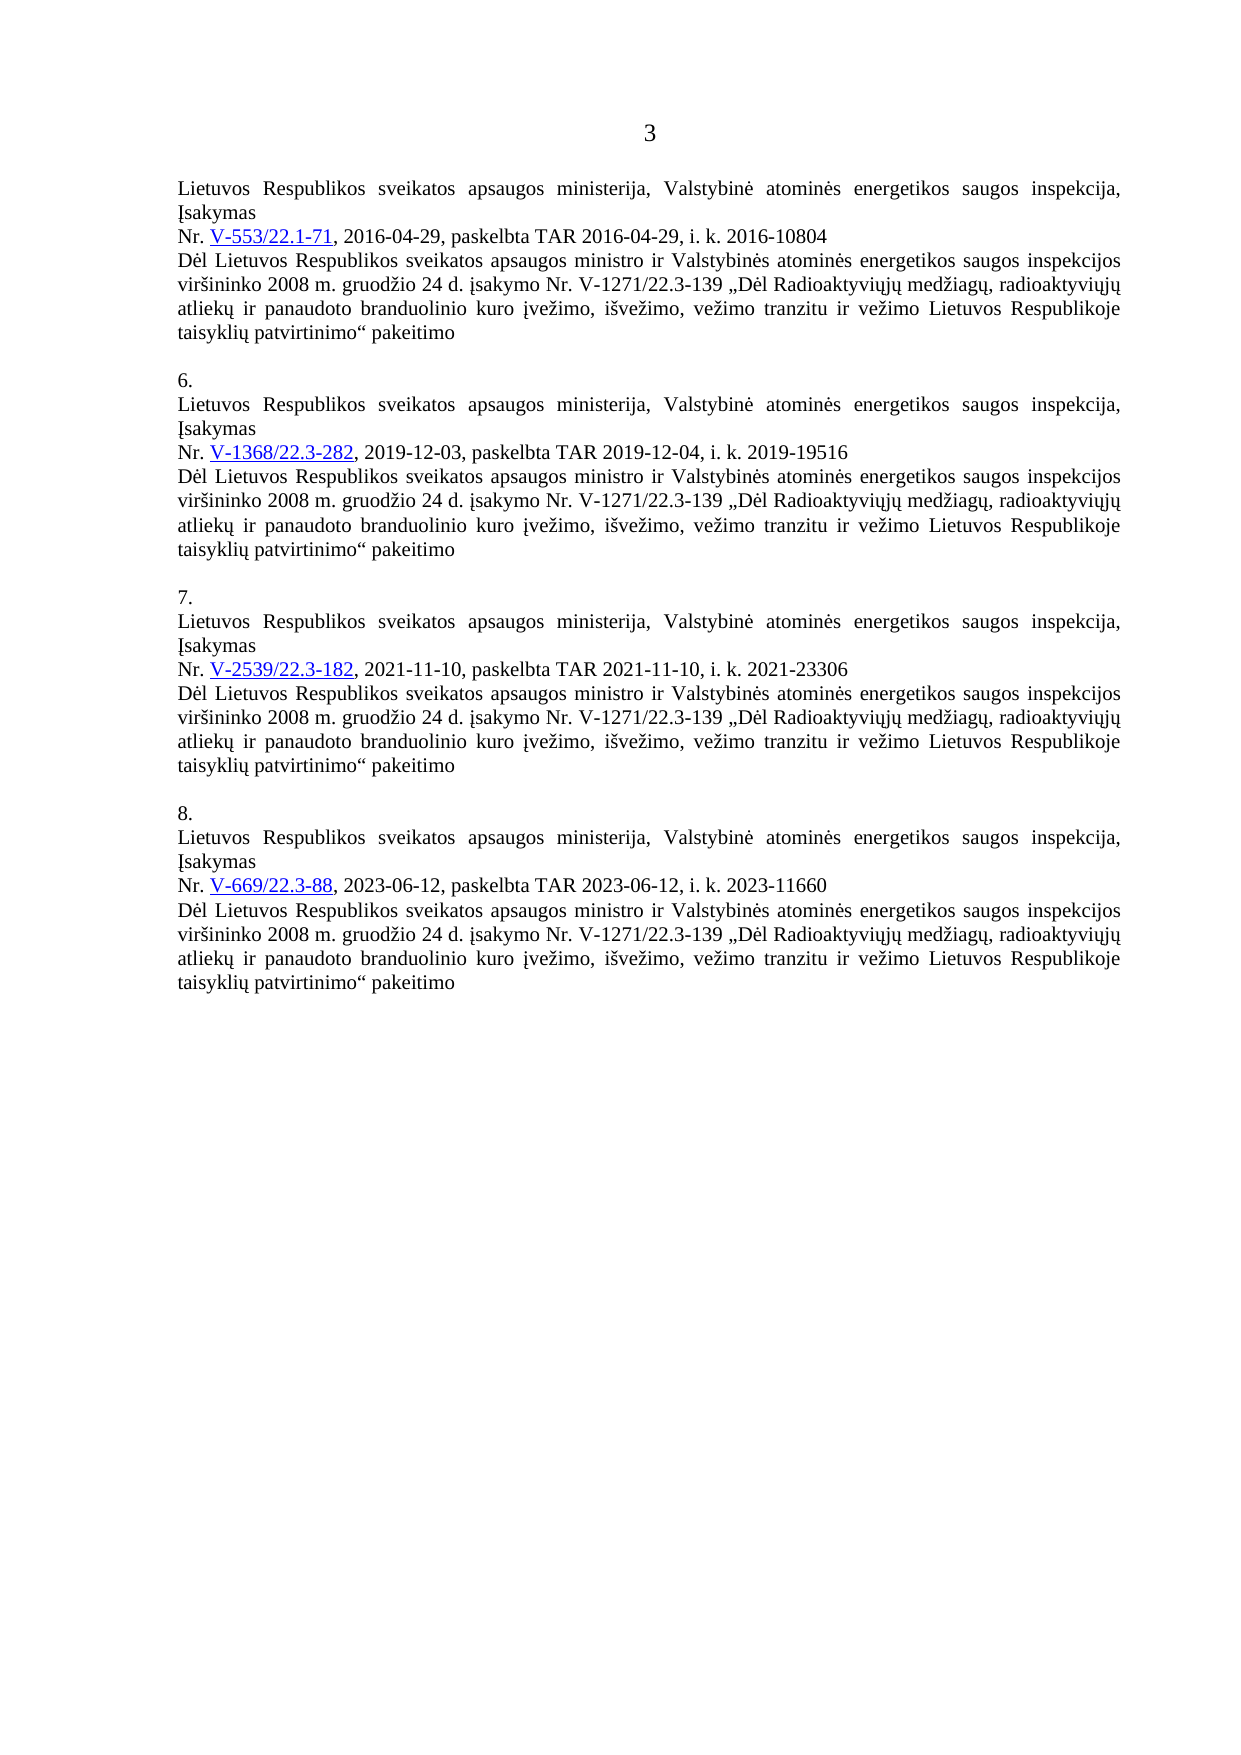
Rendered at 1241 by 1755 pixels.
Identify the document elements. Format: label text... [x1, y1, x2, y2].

text Lietuvos Respublikos sveikatos apsaugos ministerija, Valstybinė atominės energetikos saugos inspekcija, Įsakymas [177, 392, 1122, 440]
text Dėl Lietuvos Respublikos sveikatos apsaugos ministro ir Valstybinės atominės energetikos saugos inspekcijos viršininko 2008 m. gruodžio 24 d. įsakymo Nr. V-1271/22.3-139 „Dėl Radioaktyviųjų medžiagų, radioaktyviųjų atliekų ir panaudoto branduolinio kuro įvežimo, išvežimo, vežimo tranzitu ir vežimo Lietuvos Respublikoje taisyklių patvirtinimo“ pakeitimo [177, 248, 1122, 344]
text 7. [177, 585, 1122, 609]
text Nr. V-2539/22.3-182, 2021-11-10, paskelbta TAR 2021-11-10, i. k. 2021-23306 [177, 657, 1122, 681]
text Lietuvos Respublikos sveikatos apsaugos ministerija, Valstybinė atominės energetikos saugos inspekcija, Įsakymas [177, 176, 1122, 224]
text Dėl Lietuvos Respublikos sveikatos apsaugos ministro ir Valstybinės atominės energetikos saugos inspekcijos viršininko 2008 m. gruodžio 24 d. įsakymo Nr. V-1271/22.3-139 „Dėl Radioaktyviųjų medžiagų, radioaktyviųjų atliekų ir panaudoto branduolinio kuro įvežimo, išvežimo, vežimo tranzitu ir vežimo Lietuvos Respublikoje taisyklių patvirtinimo“ pakeitimo [177, 681, 1122, 777]
text 6. [177, 368, 1122, 392]
text Lietuvos Respublikos sveikatos apsaugos ministerija, Valstybinė atominės energetikos saugos inspekcija, Įsakymas [177, 825, 1122, 873]
text Dėl Lietuvos Respublikos sveikatos apsaugos ministro ir Valstybinės atominės energetikos saugos inspekcijos viršininko 2008 m. gruodžio 24 d. įsakymo Nr. V-1271/22.3-139 „Dėl Radioaktyviųjų medžiagų, radioaktyviųjų atliekų ir panaudoto branduolinio kuro įvežimo, išvežimo, vežimo tranzitu ir vežimo Lietuvos Respublikoje taisyklių patvirtinimo“ pakeitimo [177, 464, 1122, 561]
text Nr. V-1368/22.3-282, 2019-12-03, paskelbta TAR 2019-12-04, i. k. 2019-19516 [177, 440, 1122, 464]
text 8. [177, 801, 1122, 825]
text Nr. V-553/22.1-71, 2016-04-29, paskelbta TAR 2016-04-29, i. k. 2016-10804 [177, 224, 1122, 248]
text Lietuvos Respublikos sveikatos apsaugos ministerija, Valstybinė atominės energetikos saugos inspekcija, Įsakymas [177, 609, 1122, 657]
text Nr. V-669/22.3-88, 2023-06-12, paskelbta TAR 2023-06-12, i. k. 2023-11660 [177, 873, 1122, 897]
text Dėl Lietuvos Respublikos sveikatos apsaugos ministro ir Valstybinės atominės energetikos saugos inspekcijos viršininko 2008 m. gruodžio 24 d. įsakymo Nr. V-1271/22.3-139 „Dėl Radioaktyviųjų medžiagų, radioaktyviųjų atliekų ir panaudoto branduolinio kuro įvežimo, išvežimo, vežimo tranzitu ir vežimo Lietuvos Respublikoje taisyklių patvirtinimo“ pakeitimo [177, 897, 1122, 994]
